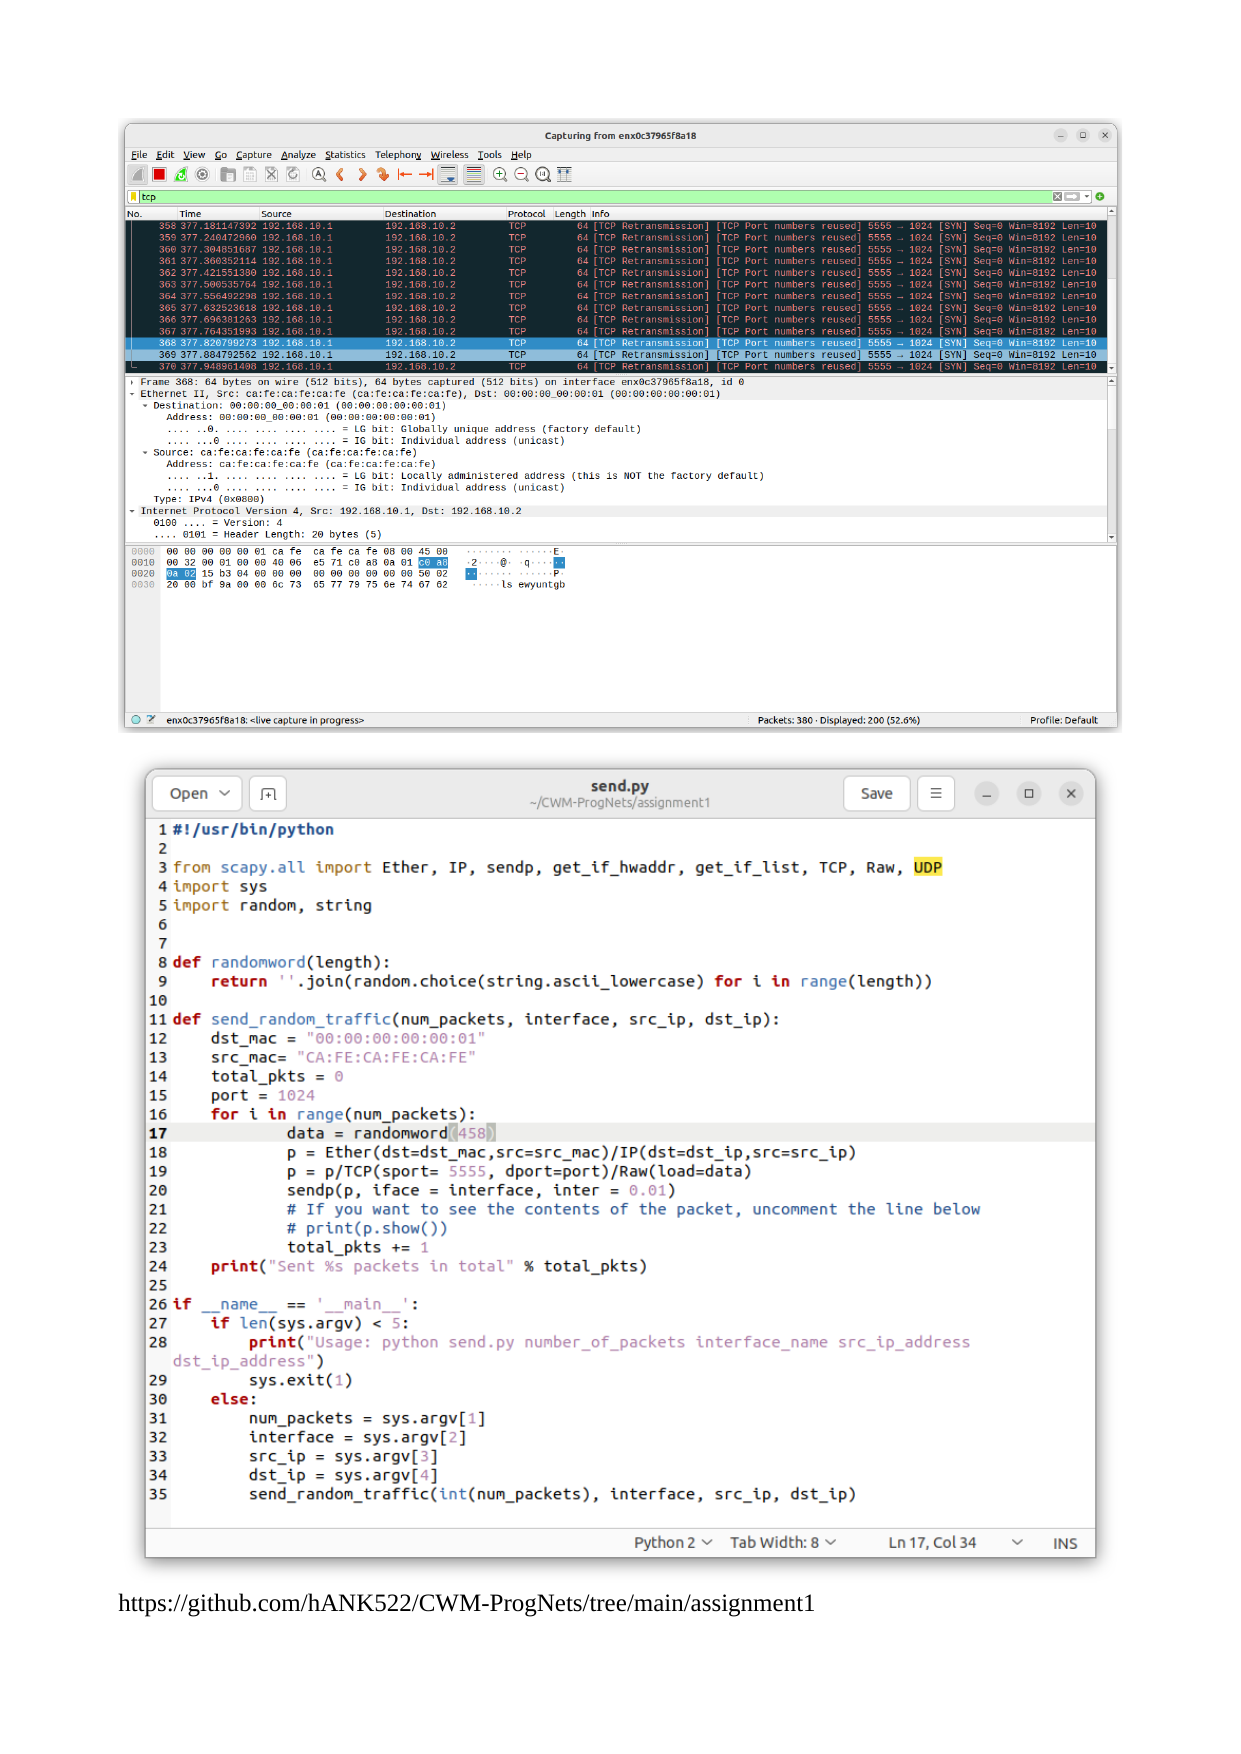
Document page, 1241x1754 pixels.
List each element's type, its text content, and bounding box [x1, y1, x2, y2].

picture [118, 745, 1123, 1588]
text https://github.com/hANK522/CWM-ProgNets/tree/main/assignment1 [118, 1588, 1122, 1616]
picture [118, 118, 1123, 733]
text [118, 733, 1122, 745]
